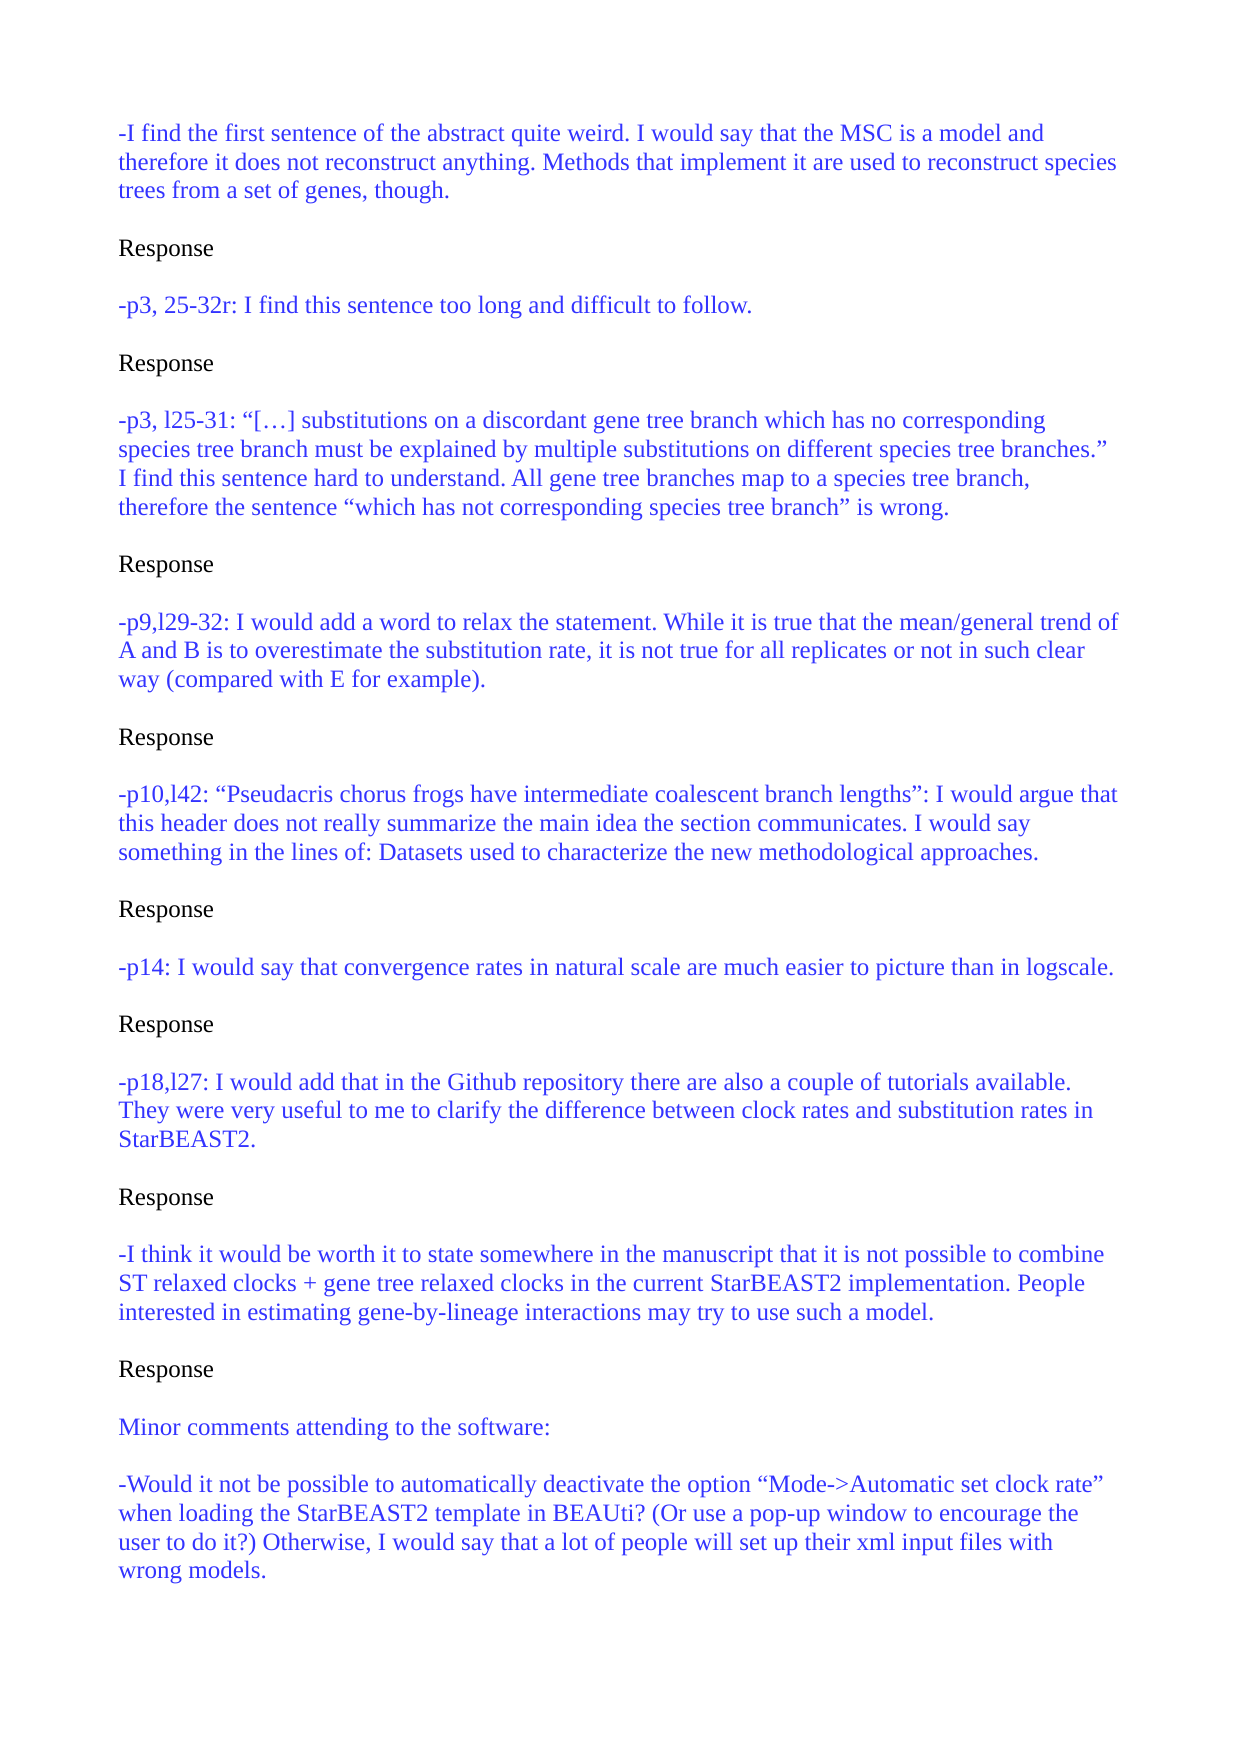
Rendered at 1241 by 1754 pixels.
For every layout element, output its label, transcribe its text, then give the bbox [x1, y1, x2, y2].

text -p10,l42: “Pseudacris chorus frogs have intermediate coalescent branch lengths”: I would argue that this header does not really summarize the main idea the section communicates. I would say something in the lines of: Datasets used to characterize the new methodological approaches. [118, 779, 1122, 866]
text -p3, l25-31: “[…] substitutions on a discordant gene tree branch which has no corresponding species tree branch must be explained by multiple substitutions on different species tree branches.” I find this sentence hard to understand. All gene tree branches map to a species tree branch, therefore the sentence “which has not corresponding species tree branch” is wrong. [118, 406, 1122, 521]
text -I think it would be worth it to state somewhere in the manuscript that it is not possible to combine ST relaxed clocks + gene tree relaxed clocks in the current StarBEAST2 implementation. People interested in estimating gene-by-lineage interactions may try to use such a model. [118, 1239, 1122, 1326]
text Response [118, 348, 1122, 377]
text -p9,l29-32: I would add a word to relax the statement. While it is true that the mean/general trend of A and B is to overestimate the substitution rate, it is not true for all replicates or not in such clear way (compared with E for example). [118, 607, 1122, 693]
text -p18,l27: I would add that in the Github repository there are also a couple of tutorials available. They were very useful to me to clarify the difference between clock rates and substitution rates in StarBEAST2. [118, 1067, 1122, 1153]
text Response [118, 549, 1122, 578]
text Minor comments attending to the software: [118, 1412, 1122, 1441]
text -p14: I would say that convergence rates in natural scale are much easier to picture than in logscale. [118, 952, 1122, 981]
text Response [118, 1182, 1122, 1211]
text Response [118, 722, 1122, 751]
text Response [118, 1009, 1122, 1038]
text Response [118, 233, 1122, 262]
text -I find the first sentence of the abstract quite weird. I would say that the MSC is a model and therefore it does not reconstruct anything. Methods that implement it are used to reconstruct species trees from a set of genes, though. [118, 118, 1122, 204]
text -p3, 25-32r: I find this sentence too long and difficult to follow. [118, 291, 1122, 319]
text Response [118, 894, 1122, 923]
text Response [118, 1354, 1122, 1383]
text -Would it not be possible to automatically deactivate the option “Mode->Automatic set clock rate” when loading the StarBEAST2 template in BEAUti? (Or use a pop-up window to encourage the user to do it?) Otherwise, I would say that a lot of people will set up their xml input files with wrong models. [118, 1469, 1122, 1584]
